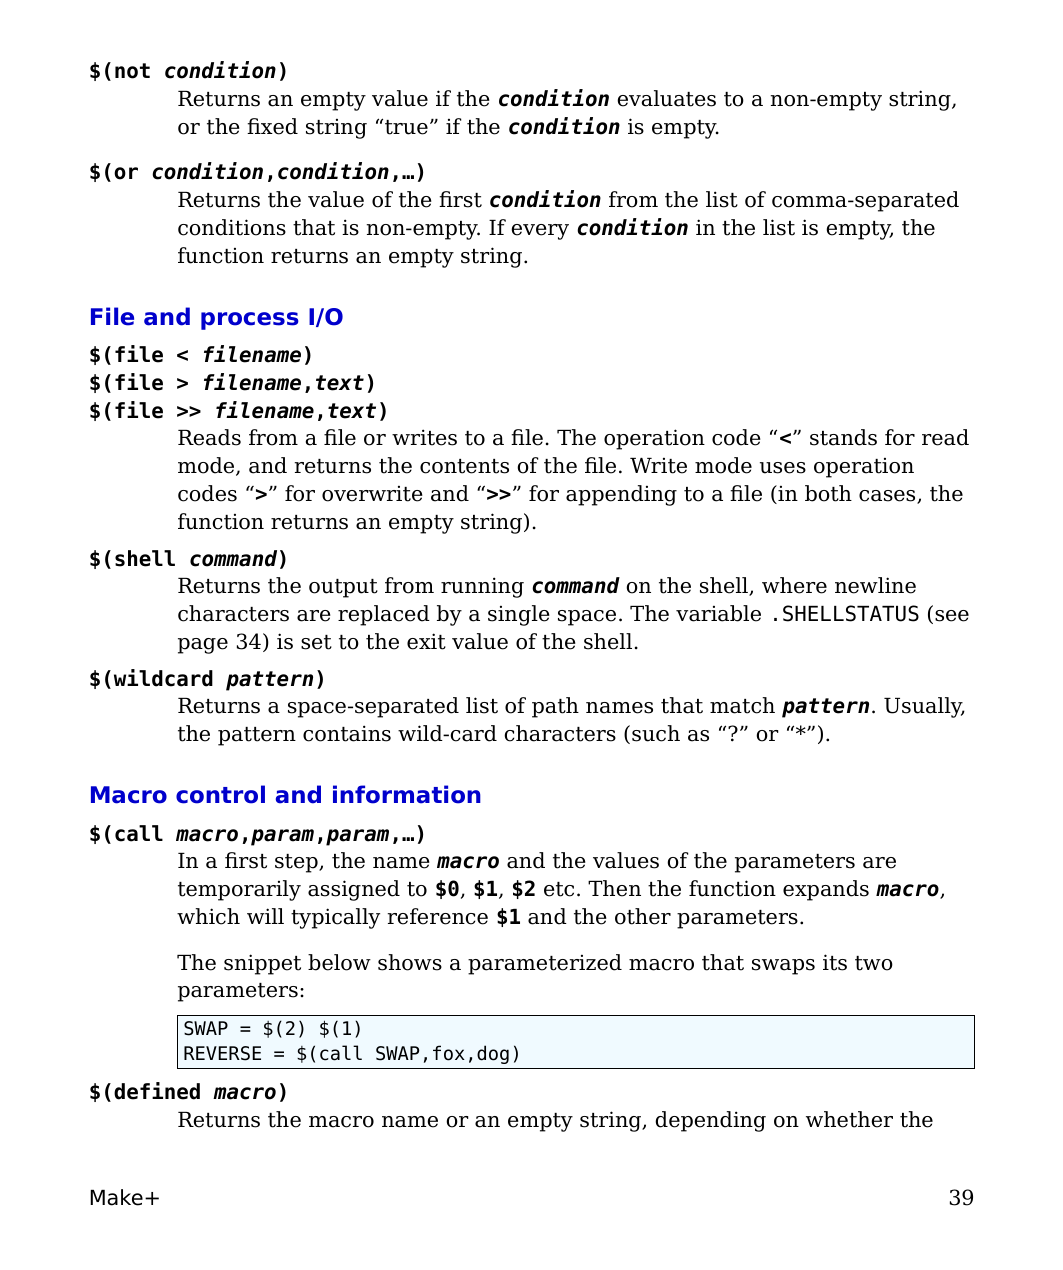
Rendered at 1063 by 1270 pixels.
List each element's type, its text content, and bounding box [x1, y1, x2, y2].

text $(defined macro) Returns the macro name or an empty string, depending on whether the [88, 1080, 974, 1132]
text $(or condition,condition,…) Returns the value of the first condition from the list of comma-separated conditions that is non-empty. If every condition in the list is empty, the function returns an empty string. [88, 160, 974, 268]
subtitle Macro control and information [88, 783, 974, 809]
text $(file > filename,text) [88, 371, 974, 395]
text $(call macro,param,param,…) In a first step, the name macro and the values of the parameters are temporarily assigned to $0, $1, $2 etc. Then the function expands macro, which will typically reference $1 and the other parameters. [88, 822, 974, 929]
text REVERSE = $(call SWAP,fox,dog) [178, 1040, 974, 1068]
text $(not condition) Returns an empty value if the condition evaluates to a non-empty string, or the fixed string “true” if the condition is empty. [88, 59, 974, 139]
text SWAP = $(2) $(1) [178, 1016, 974, 1040]
text The snippet below shows a parameterized macro that swaps its two parameters: [88, 951, 974, 1003]
subtitle File and process I/O [88, 304, 974, 331]
text $(file >> filename,text) Reads from a file or writes to a file. The operation code “<” stands for read mode, and returns the contents of the file. Write mode uses operation codes “>” for overwrite and “>>” for appending to a file (in both cases, the function returns an empty string). [88, 399, 974, 534]
text $(shell command) Returns the output from running command on the shell, where newline characters are replaced by a single space. The variable .SHELLSTATUS (see page 34) is set to the exit value of the shell. [88, 547, 974, 654]
text $(wildcard pattern) Returns a space-separated list of path names that match pattern. Usually, the pattern contains wild-card characters (such as “?” or “*”). [88, 667, 974, 747]
text $(file < filename) [88, 343, 974, 367]
